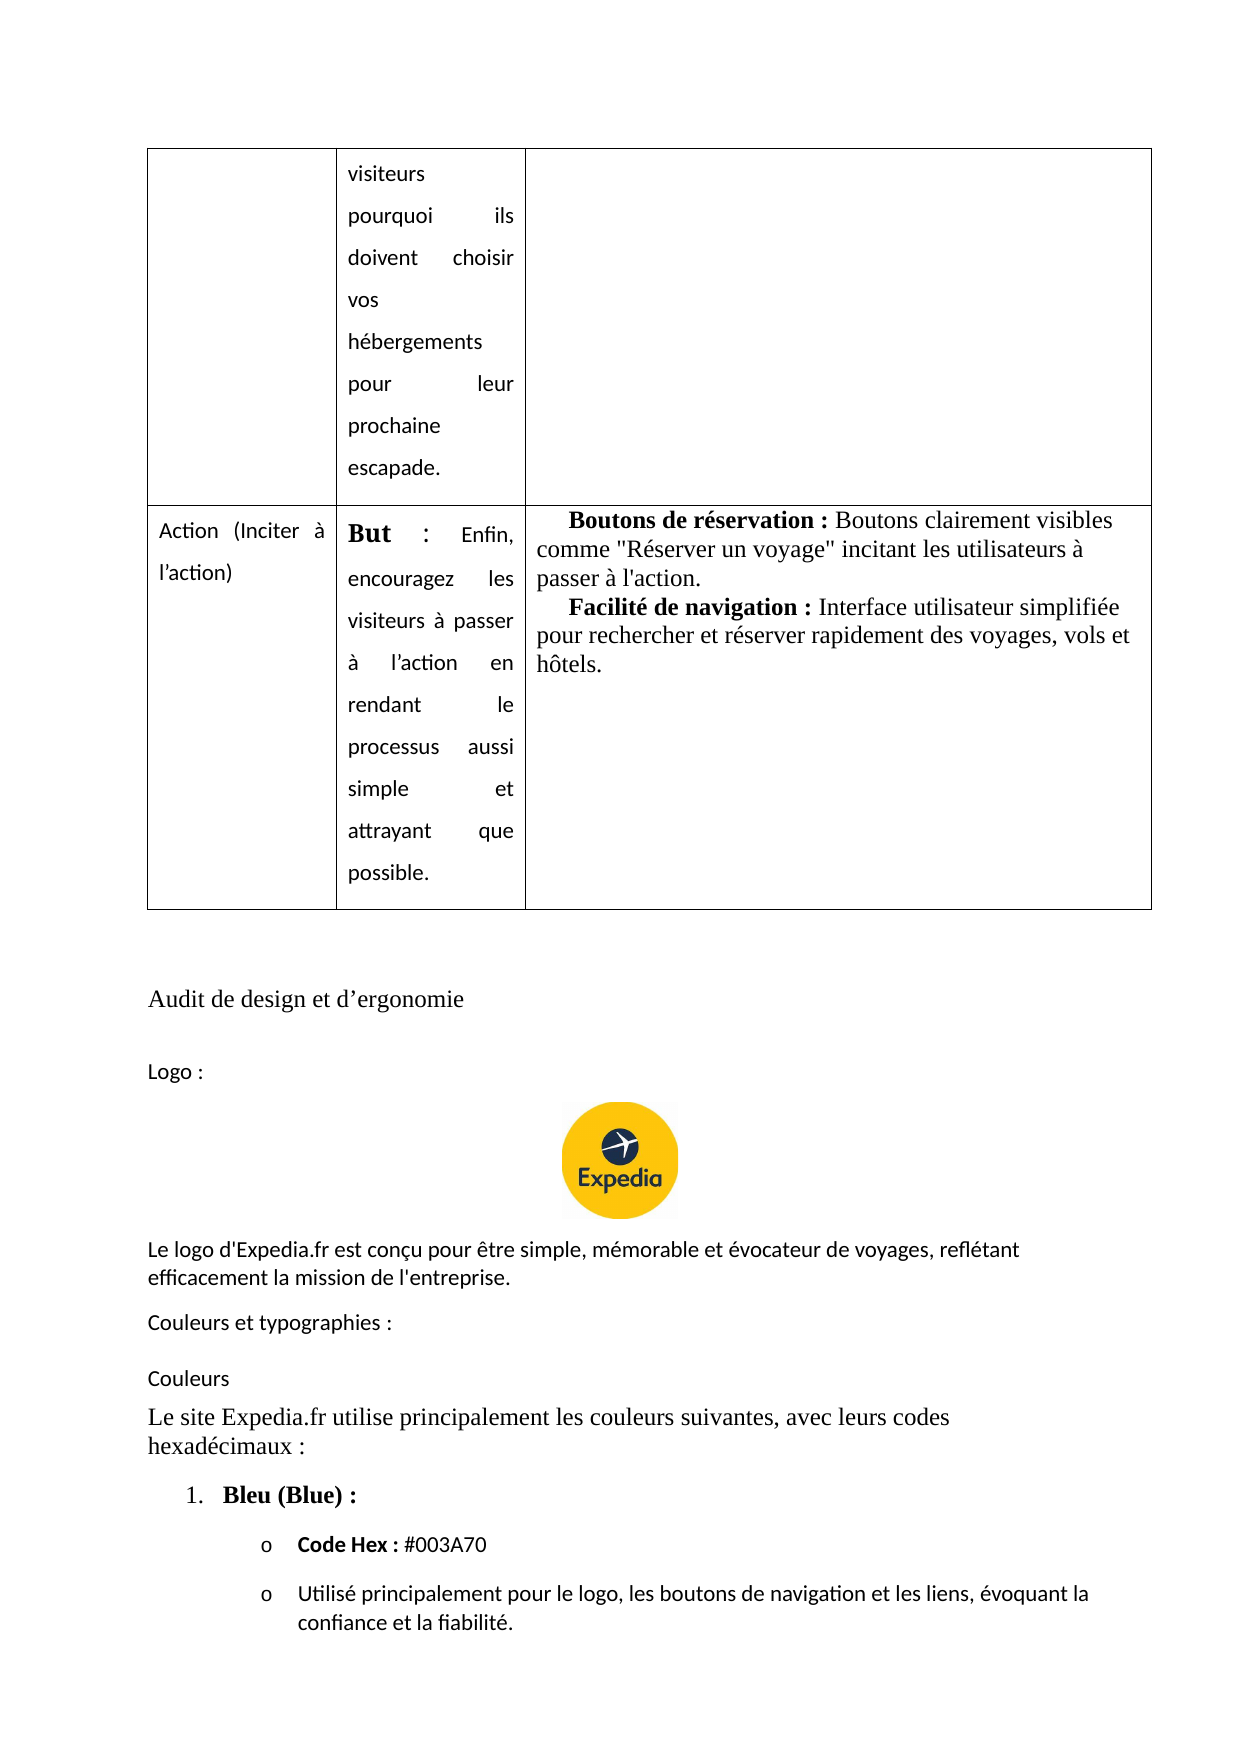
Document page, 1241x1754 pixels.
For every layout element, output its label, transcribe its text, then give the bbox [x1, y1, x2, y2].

text Le site Expedia.fr utilise principalement les couleurs suivantes, avec leurs codes hexadécimaux : [148, 1402, 1093, 1459]
table_cell [526, 149, 1151, 504]
list Bleu (Blue) : [185, 1480, 1093, 1509]
table_cell visiteurs pourquoi ils doivent choisir vos hébergements pour leur prochaine escapade. [337, 149, 525, 504]
text Audit de design et d’ergonomie [148, 984, 1093, 1013]
text Logo : [148, 1057, 1093, 1085]
text Le logo d'Expedia.fr est conçu pour être simple, mémorable et évocateur de voyages, reflétant efficacement la mission de l'entreprise. [148, 1235, 1093, 1291]
table_cell But : Enfin, encouragez les visiteurs à passer à l’action en rendant le processus aussi simple et attrayant que possible. [337, 506, 525, 909]
table_cell Action (Inciter à l’action) [148, 506, 336, 909]
text Couleurs [148, 1364, 1093, 1392]
table_cell  Boutons de réservation : Boutons clairement visibles comme "Réserver un voyage" incitant les utilisateurs à passer à l'action.  Facilité de navigation : Interface utilisateur simplifiée pour rechercher et réserver rapidement des voyages, vols et hôtels. [526, 506, 1151, 909]
table_cell [148, 149, 336, 504]
list Code Hex : #003A70 [260, 1530, 1093, 1558]
list Utilisé principalement pour le logo, les boutons de navigation et les liens, évoquant la confiance et la fiabilité. [260, 1579, 1093, 1636]
text Couleurs et typographies : [148, 1308, 1093, 1336]
